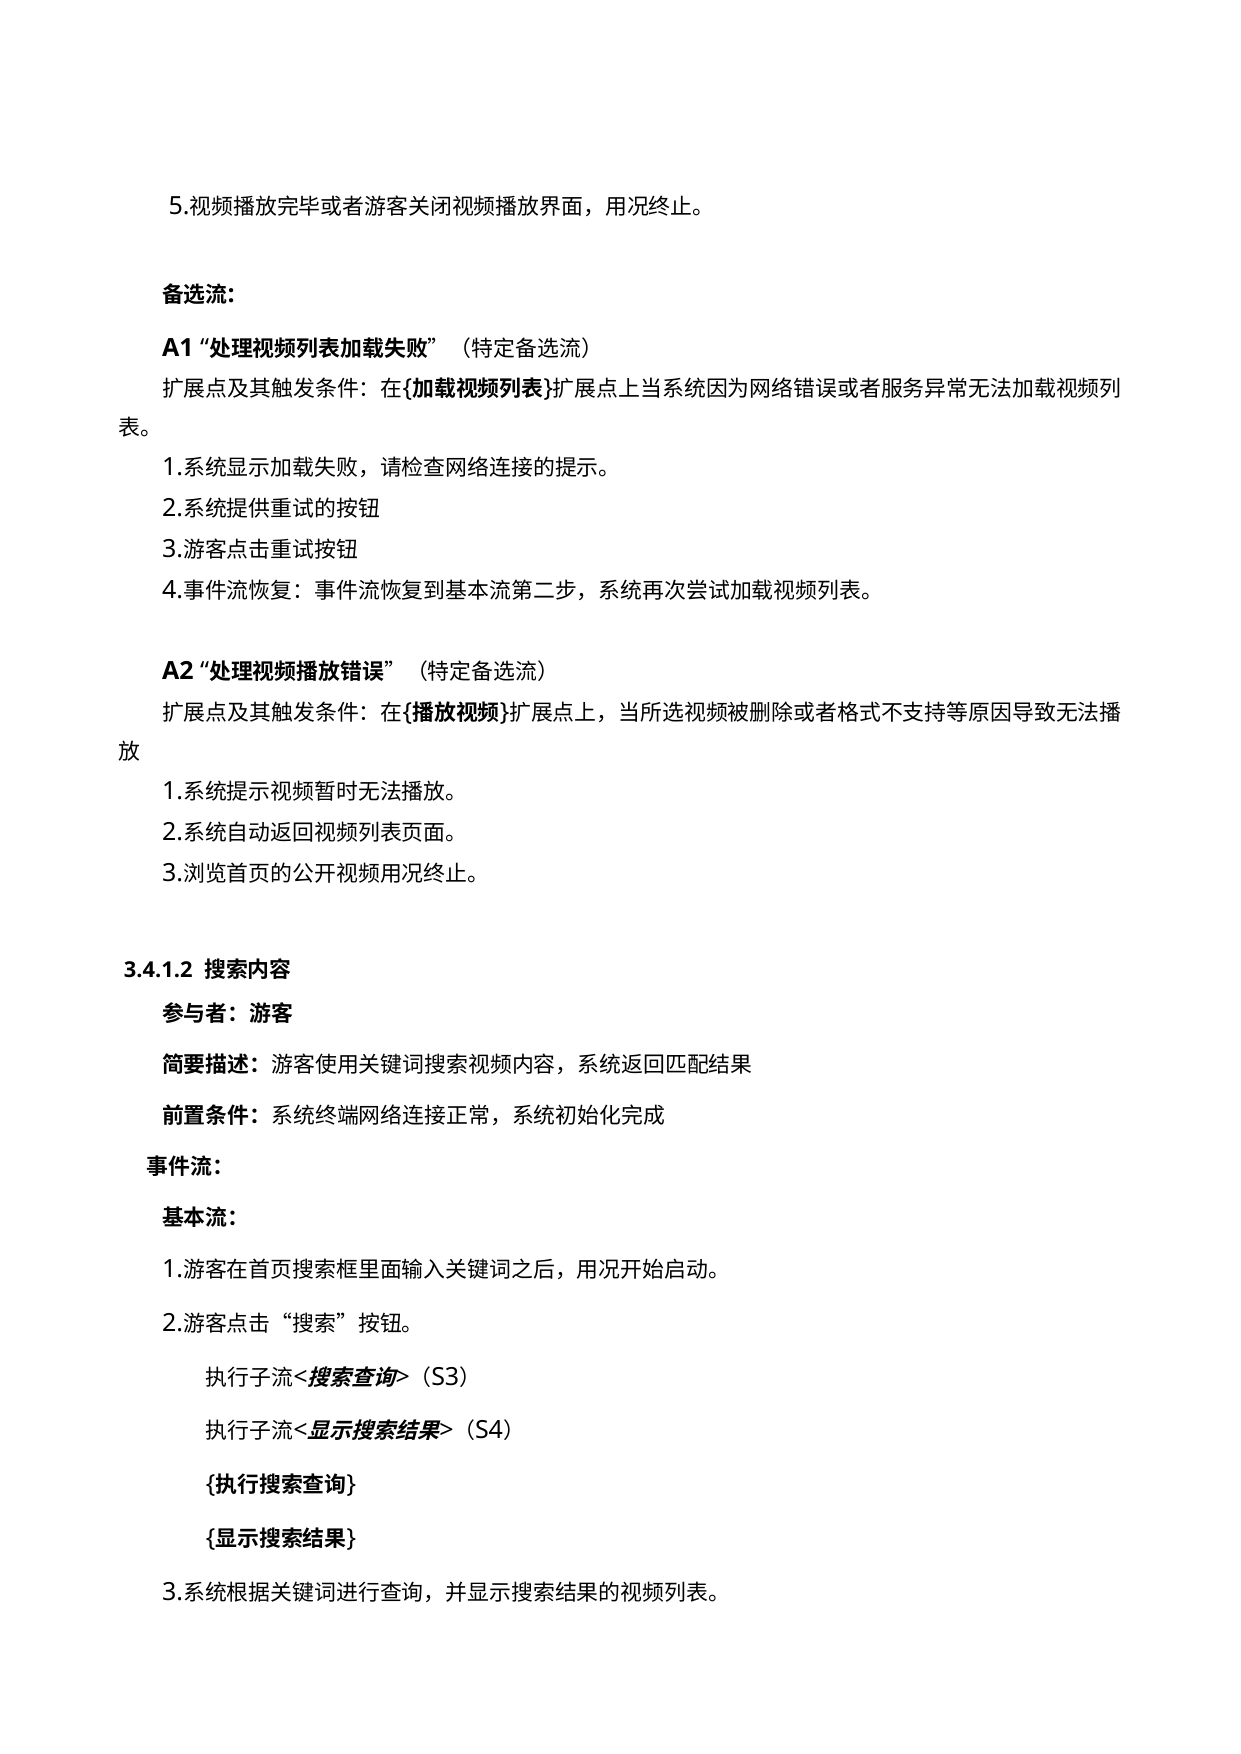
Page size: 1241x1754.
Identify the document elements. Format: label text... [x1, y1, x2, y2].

text {执行搜索查询} [118, 1466, 1122, 1500]
text A1 “处理视频列表加载失败”（特定备选流） 扩展点及其触发条件：在{加载视频列表}扩展点上当系统因为网络错误或者服务异常无法加载视频列表。 1.系统显示加载失败，请检查网络连接的提示。 2.系统提供重试的按钮 3.游客点击重试按钮 4.事件流恢复：事件流恢复到基本流第二步，系统再次尝试加载视频列表。 A2 “处理视频播放错误”（特定备选流） 扩展点及其触发条件：在{播放视频}扩展点上，当所选视频被删除或者格式不支持等原因导致无法播放 1.系统提示视频暂时无法播放。 2.系统自动返回视频列表页面。 3.浏览首页的公开视频用况终止。 [118, 329, 1122, 888]
text 1.游客在首页搜索框里面输入关键词之后，用况开始启动。 [118, 1251, 1122, 1285]
text 3.系统根据关键词进行查询，并显示搜索结果的视频列表。 [118, 1573, 1122, 1607]
text 执行子流<搜索查询>（S3） [118, 1358, 1122, 1392]
text 5.视频播放完毕或者游客关闭视频播放界面，用况终止。 [118, 188, 1122, 222]
text {显示搜索结果} [118, 1519, 1122, 1553]
text 备选流: [118, 275, 1122, 309]
text 事件流： [118, 1149, 1122, 1181]
text 前置条件：系统终端网络连接正常，系统初始化完成 [118, 1098, 1122, 1130]
text 参与者：游客 [118, 996, 1122, 1028]
subtitle 搜索内容 [118, 952, 1122, 983]
text 简要描述：游客使用关键词搜索视频内容，系统返回匹配结果 [118, 1047, 1122, 1079]
text 基本流： [118, 1200, 1122, 1232]
text 2.游客点击“搜索”按钮。 [118, 1304, 1122, 1338]
text 执行子流<显示搜索结果>（S4） [118, 1412, 1122, 1446]
